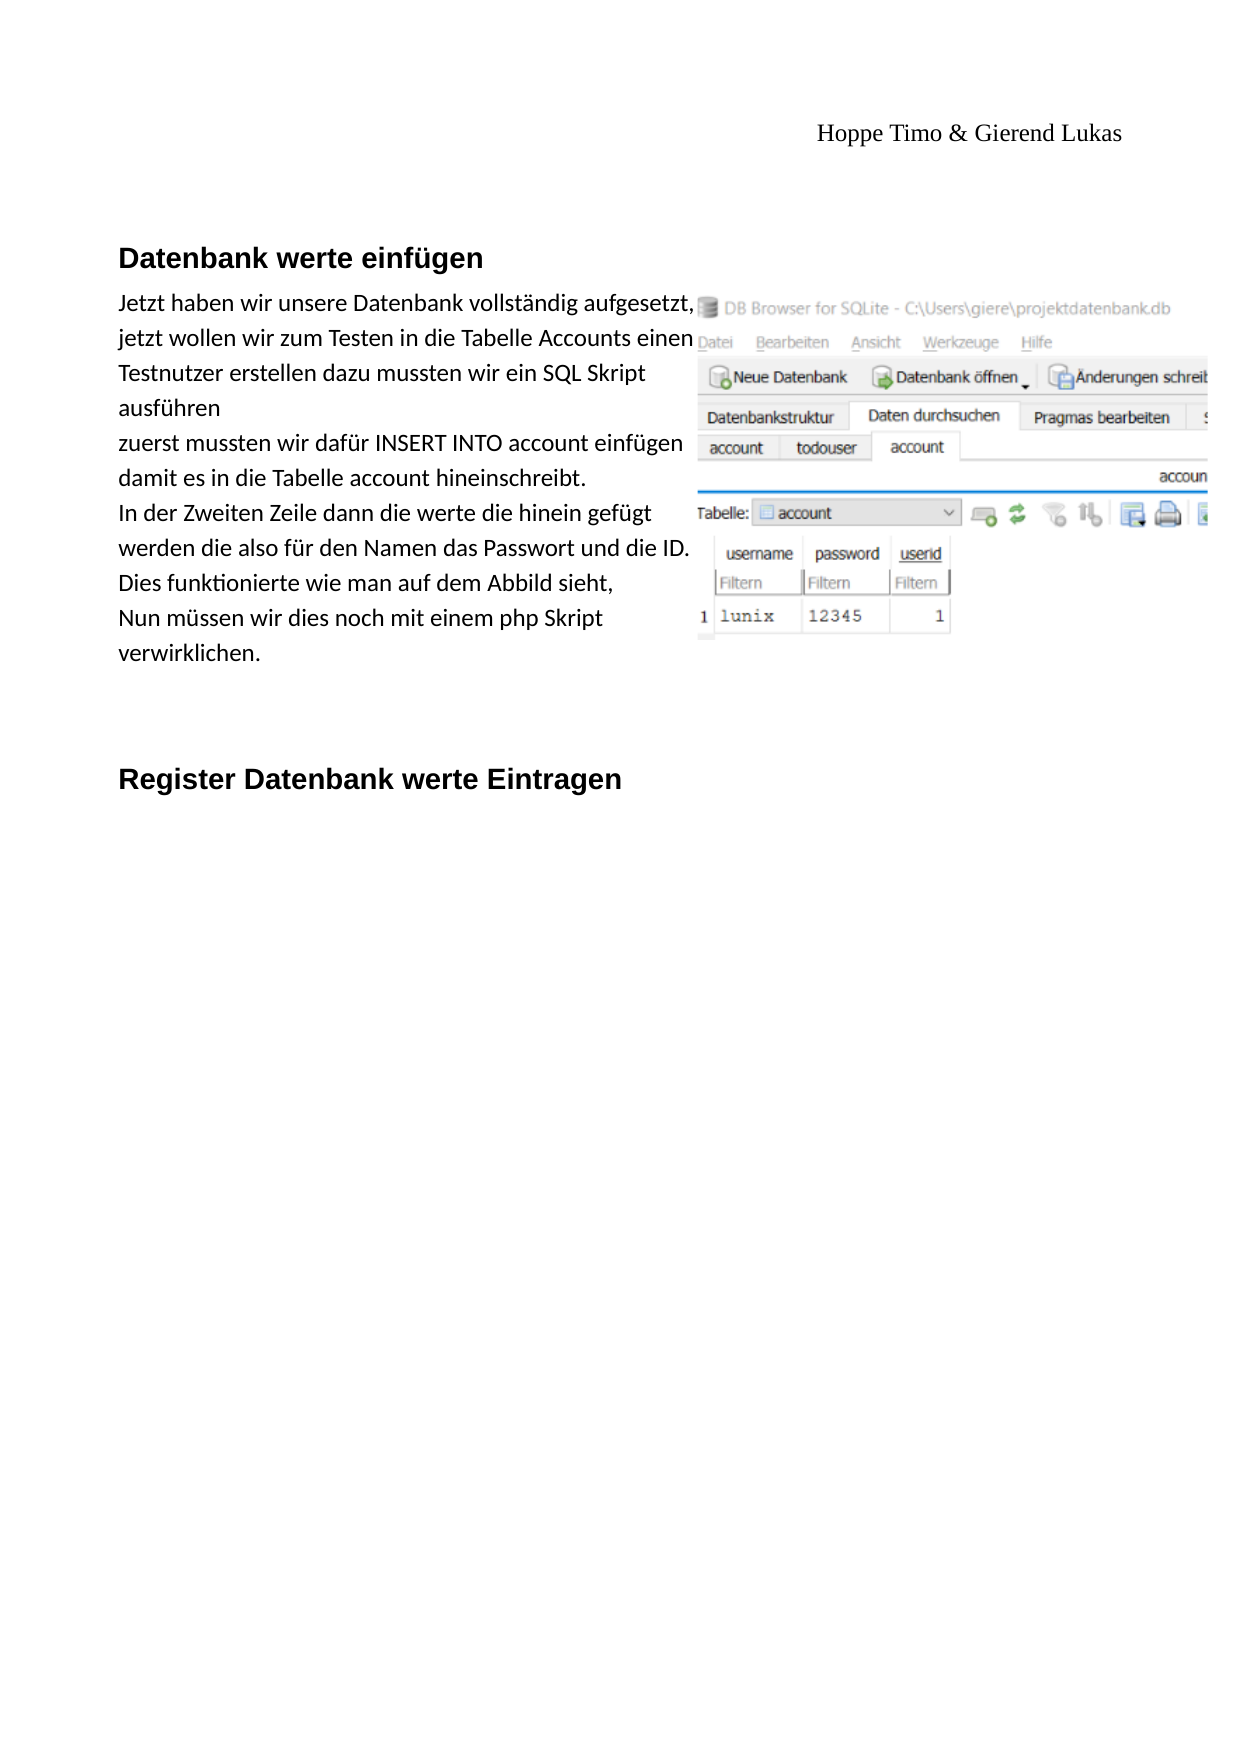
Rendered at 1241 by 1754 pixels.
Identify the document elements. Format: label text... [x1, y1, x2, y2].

subtitle Register Datenbank werte Eintragen [118, 762, 1122, 829]
text Jetzt haben wir unsere Datenbank vollständig aufgesetzt, jetzt wollen wir zum Testen in die Tabelle Accounts einen Testnutzer erstellen dazu mussten wir ein SQL Skript ausführen zuerst mussten wir dafür INSERT INTO account einfügen damit es in die Tabelle account hineinschreibt. In der Zweiten Zeile dann die werte die hinein gefügt werden die also für den Namen das Passwort und die ID. Dies funktionierte wie man auf dem Abbild sieht, Nun müssen wir dies noch mit einem php Skript verwirklichen. [118, 287, 1122, 667]
picture [697, 290, 1208, 640]
subtitle Datenbank werte einfügen [118, 241, 1122, 274]
